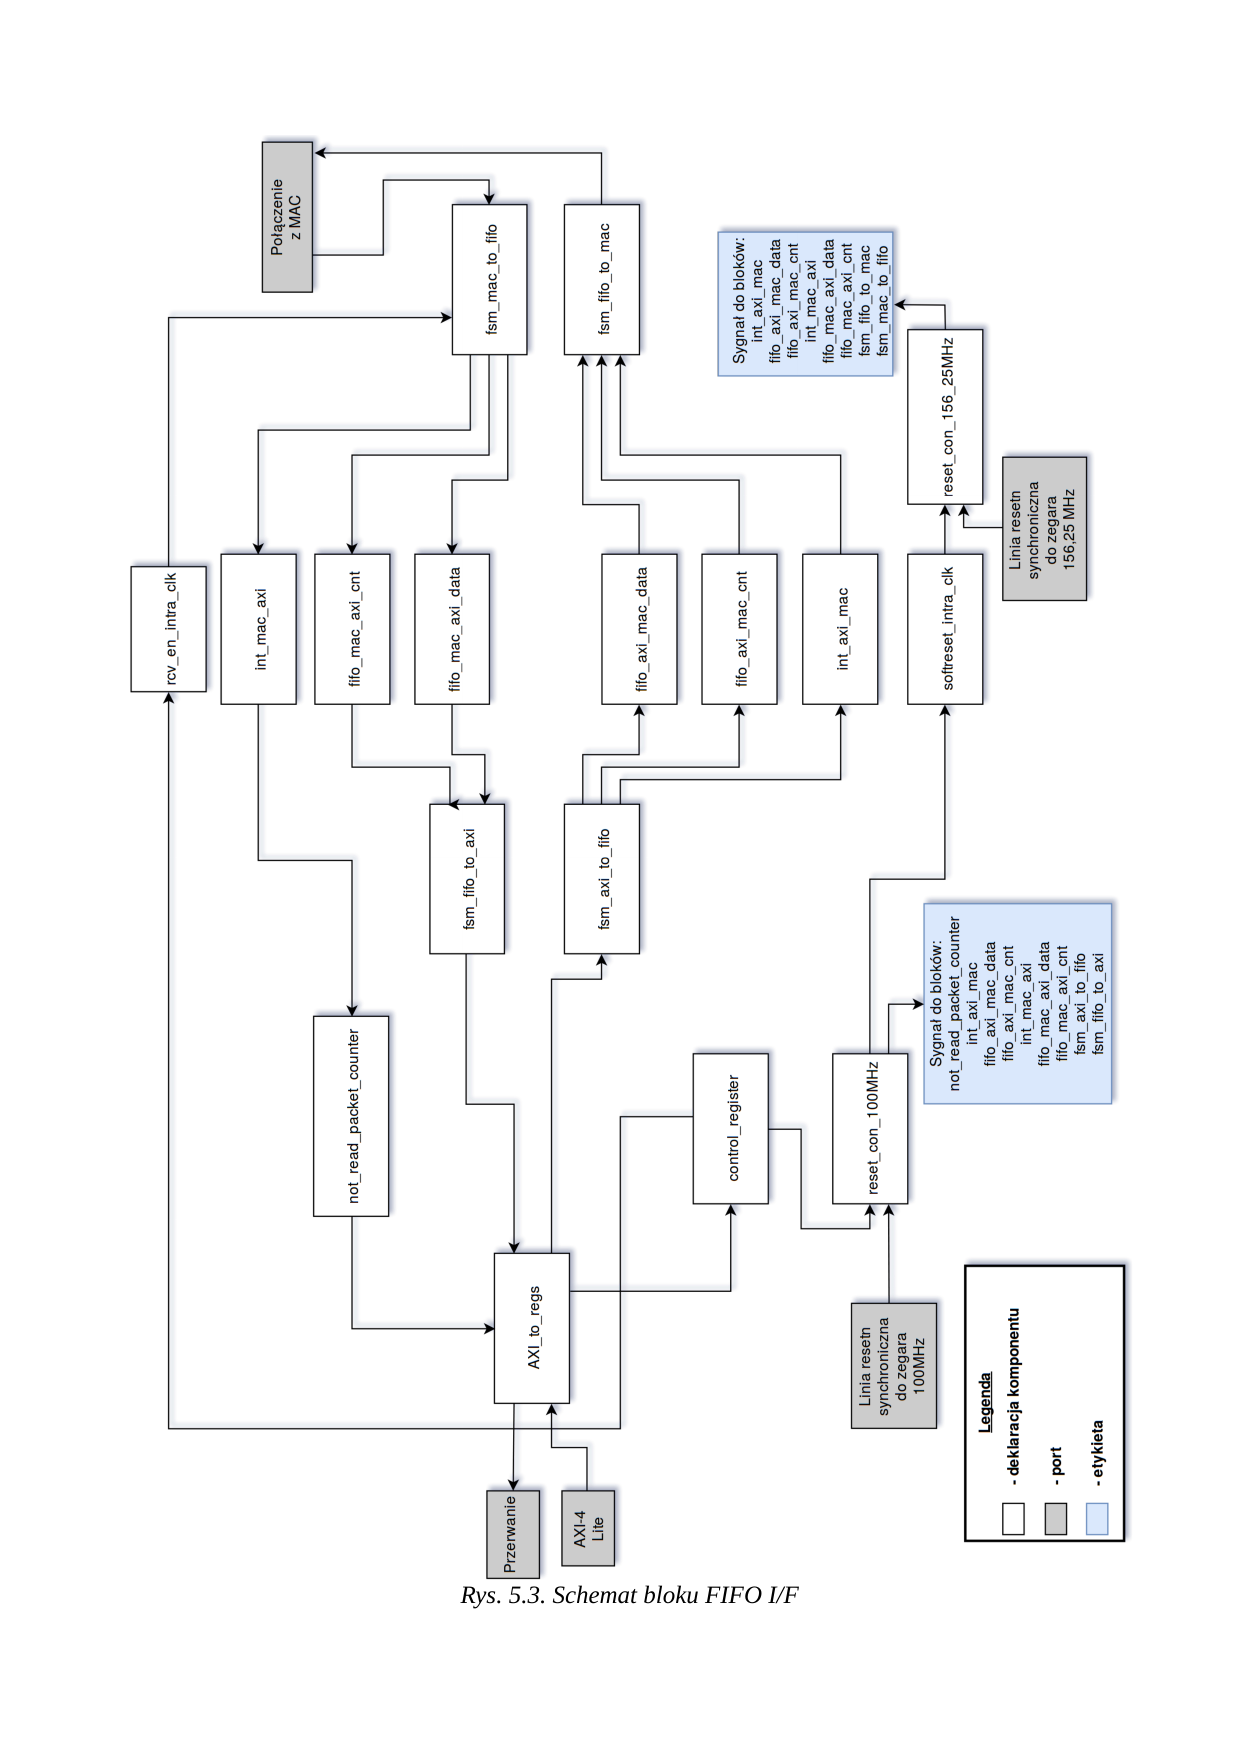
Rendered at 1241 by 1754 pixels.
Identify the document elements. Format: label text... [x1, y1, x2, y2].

picture [128, 135, 1133, 1581]
text Rys. 5.3. Schemat bloku FIFO I/F [109, 1581, 1152, 1609]
